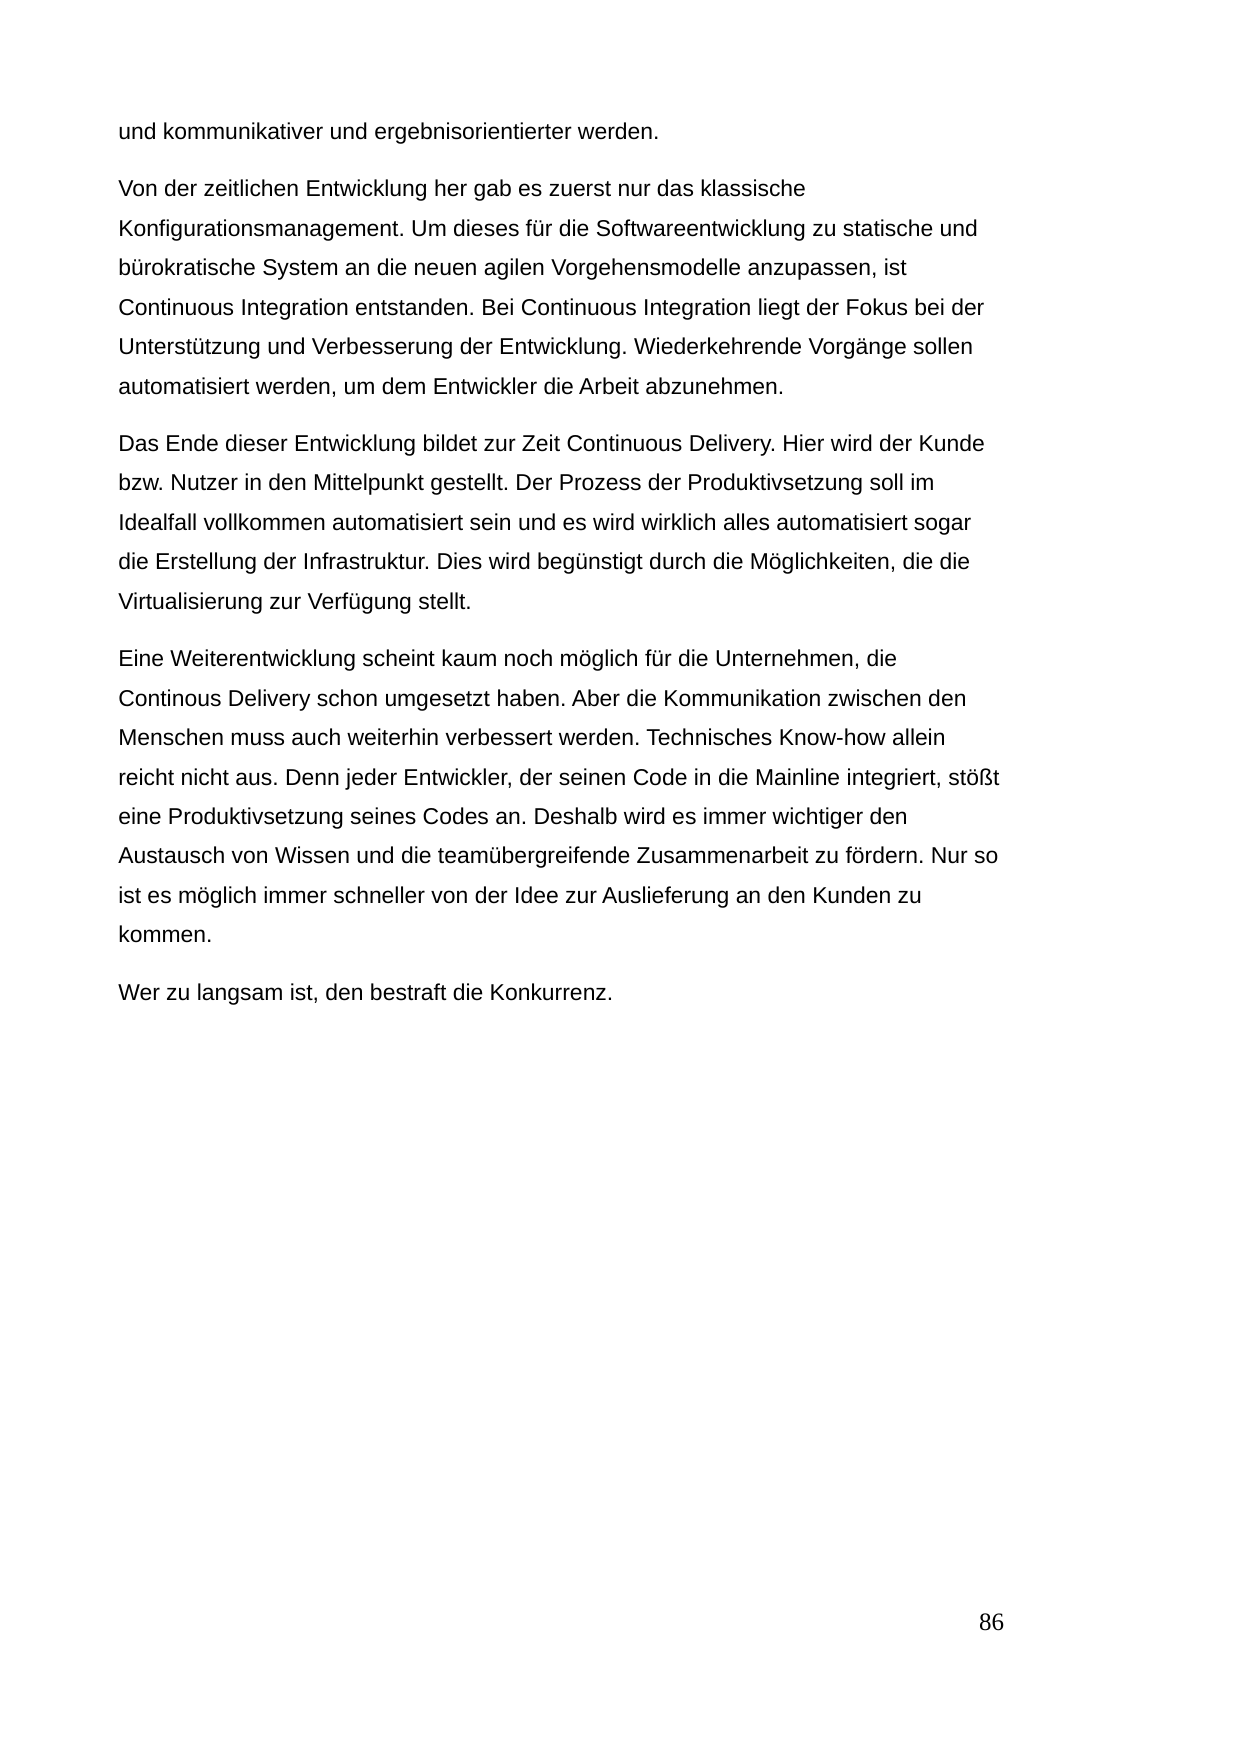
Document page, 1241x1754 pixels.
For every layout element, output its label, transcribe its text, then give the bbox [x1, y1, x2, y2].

text Von der zeitlichen Entwicklung her gab es zuerst nur das klassische Konfigurationsmanagement. Um dieses für die Softwareentwicklung zu statische und bürokratische System an die neuen agilen Vorgehensmodelle anzupassen, ist Continuous Integration entstanden. Bei Continuous Integration liegt der Fokus bei der Unterstützung und Verbesserung der Entwicklung. Wiederkehrende Vorgänge sollen automatisiert werden, um dem Entwickler die Arbeit abzunehmen. [118, 175, 1004, 399]
text Das Ende dieser Entwicklung bildet zur Zeit Continuous Delivery. Hier wird der Kunde bzw. Nutzer in den Mittelpunkt gestellt. Der Prozess der Produktivsetzung soll im Idealfall vollkommen automatisiert sein und es wird wirklich alles automatisiert sogar die Erstellung der Infrastruktur. Dies wird begünstigt durch die Möglichkeiten, die die Virtualisierung zur Verfügung stellt. [118, 430, 1004, 614]
text Wer zu langsam ist, den bestraft die Konkurrenz. [118, 978, 1004, 1005]
text und kommunikativer und ergebnisorientierter werden. [118, 118, 1004, 144]
text Eine Weiterentwicklung scheint kaum noch möglich für die Unternehmen, die Continous Delivery schon umgesetzt haben. Aber die Kommunikation zwischen den Menschen muss auch weiterhin verbessert werden. Technisches Know-how allein reicht nicht aus. Denn jeder Entwickler, der seinen Code in die Mainline integriert, stößt eine Produktivsetzung seines Codes an. Deshalb wird es immer wichtiger den Austausch von Wissen und die teamübergreifende Zusammenarbeit zu fördern. Nur so ist es möglich immer schneller von der Idee zur Auslieferung an den Kunden zu kommen. [118, 645, 1004, 948]
